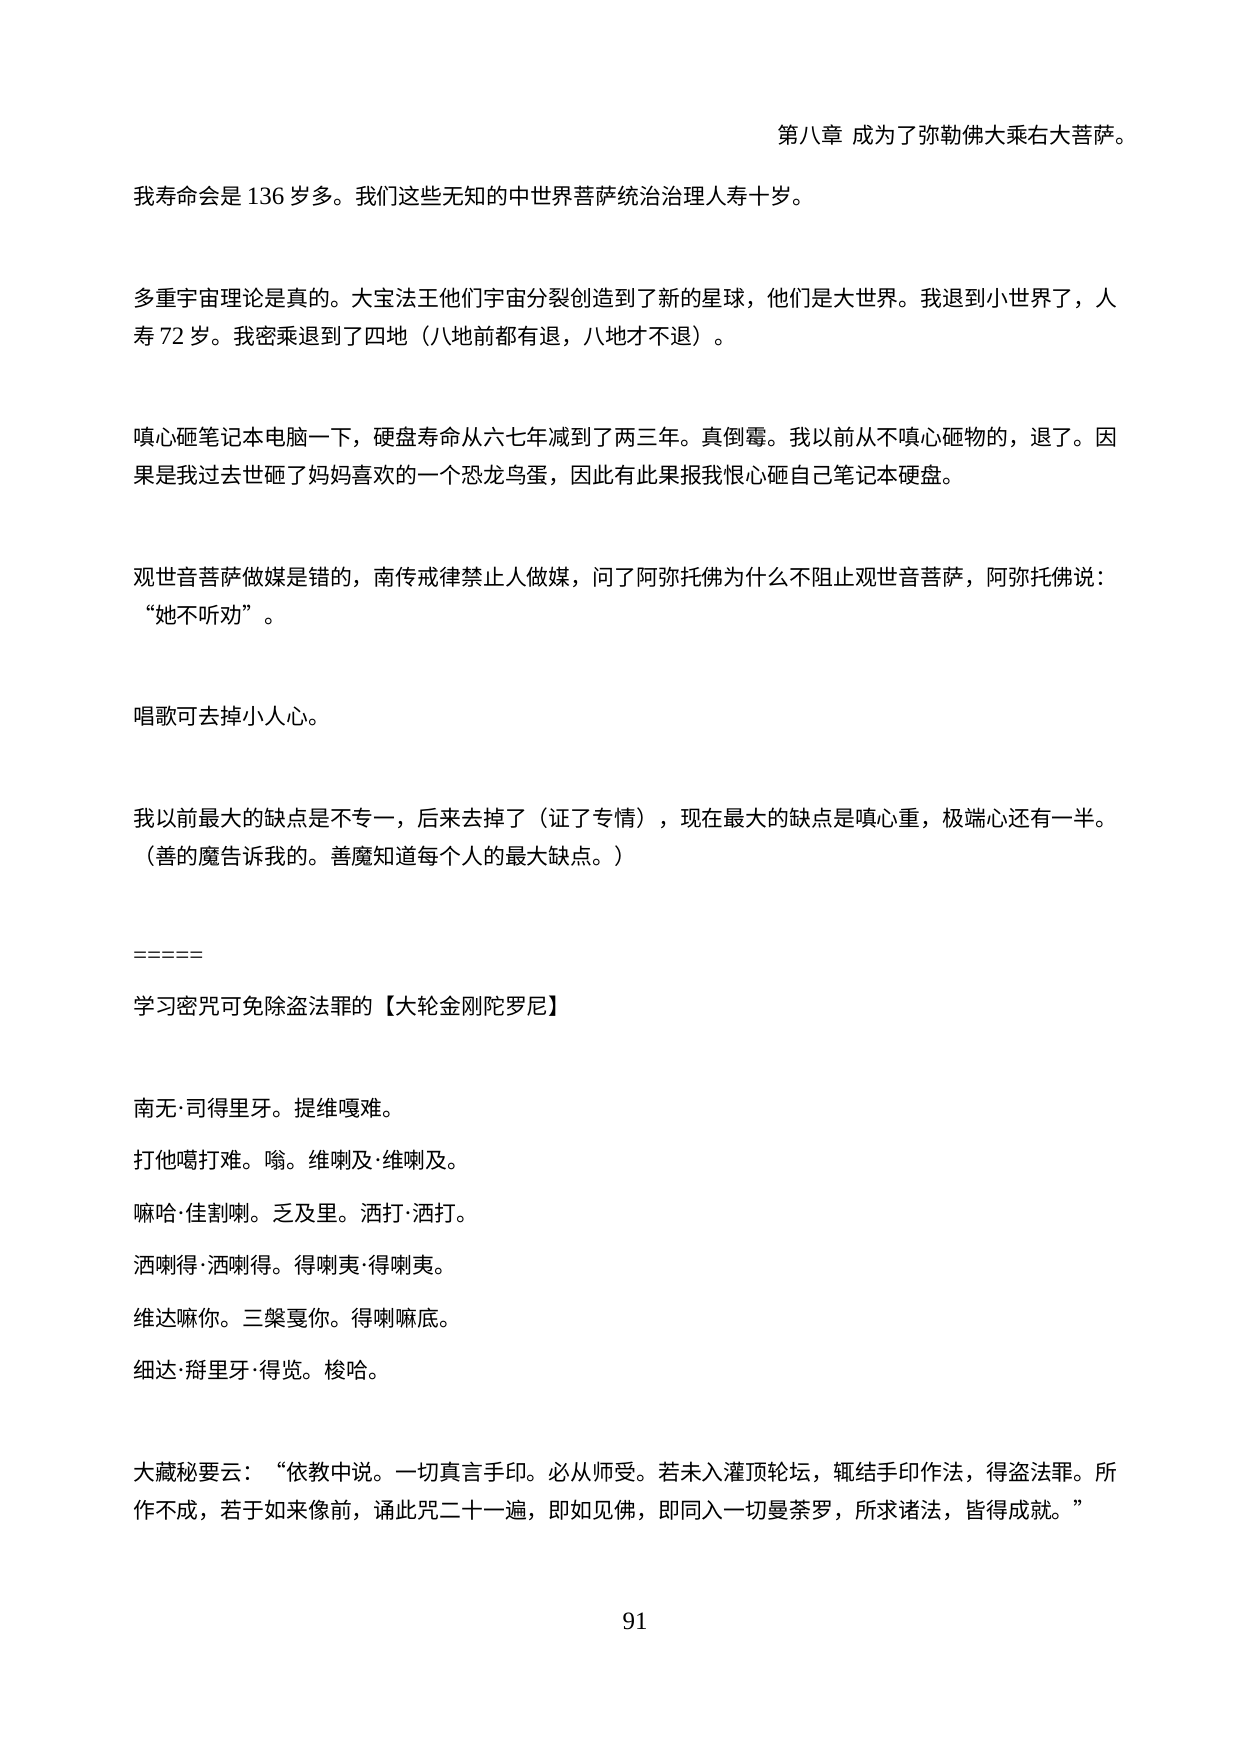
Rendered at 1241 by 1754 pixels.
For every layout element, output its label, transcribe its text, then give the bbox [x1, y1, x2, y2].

text 维达嘛你。三槃戛你。得喇嘛底。 [133, 1301, 1137, 1333]
text 观世音菩萨做媒是错的，南传戒律禁止人做媒，问了阿弥托佛为什么不阻止观世音菩萨，阿弥托佛说：“她不听劝”。 [133, 560, 1137, 629]
text 学习密咒可免除盗法罪的【大轮金刚陀罗尼】 [133, 989, 1137, 1021]
text 打他噶打难。嗡。维喇及·维喇及。 [133, 1143, 1137, 1175]
text 嗔心砸笔记本电脑一下，硬盘寿命从六七年减到了两三年。真倒霉。我以前从不嗔心砸物的，退了。因果是我过去世砸了妈妈喜欢的一个恐龙鸟蛋，因此有此果报我恨心砸自己笔记本硬盘。 [133, 420, 1137, 490]
text 细达·搿里牙·得览。梭哈。 [133, 1353, 1137, 1385]
text 唱歌可去掉小人心。 [133, 699, 1137, 731]
text 我寿命会是136岁多。我们这些无知的中世界菩萨统治治理人寿十岁。 [133, 179, 1137, 211]
text 南无·司得里牙。提维嘎难。 [133, 1091, 1137, 1123]
text 洒喇得·洒喇得。得喇夷·得喇夷。 [133, 1248, 1137, 1280]
text 大藏秘要云：“依教中说。一切真言手印。必从师受。若未入灌顶轮坛，辄结手印作法，得盗法罪。所作不成，若于如来像前，诵此咒二十一遍，即如见佛，即同入一切曼荼罗，所求诸法，皆得成就。” [133, 1455, 1137, 1524]
text ===== [133, 940, 1137, 969]
text 我以前最大的缺点是不专一，后来去掉了（证了专情），现在最大的缺点是嗔心重，极端心还有一半。（善的魔告诉我的。善魔知道每个人的最大缺点。） [133, 801, 1137, 870]
text 嘛哈·佳割喇。乏及里。洒打·洒打。 [133, 1196, 1137, 1228]
text 多重宇宙理论是真的。大宝法王他们宇宙分裂创造到了新的星球，他们是大世界。我退到小世界了，人寿72岁。我密乘退到了四地（八地前都有退，八地才不退）。 [133, 281, 1137, 350]
